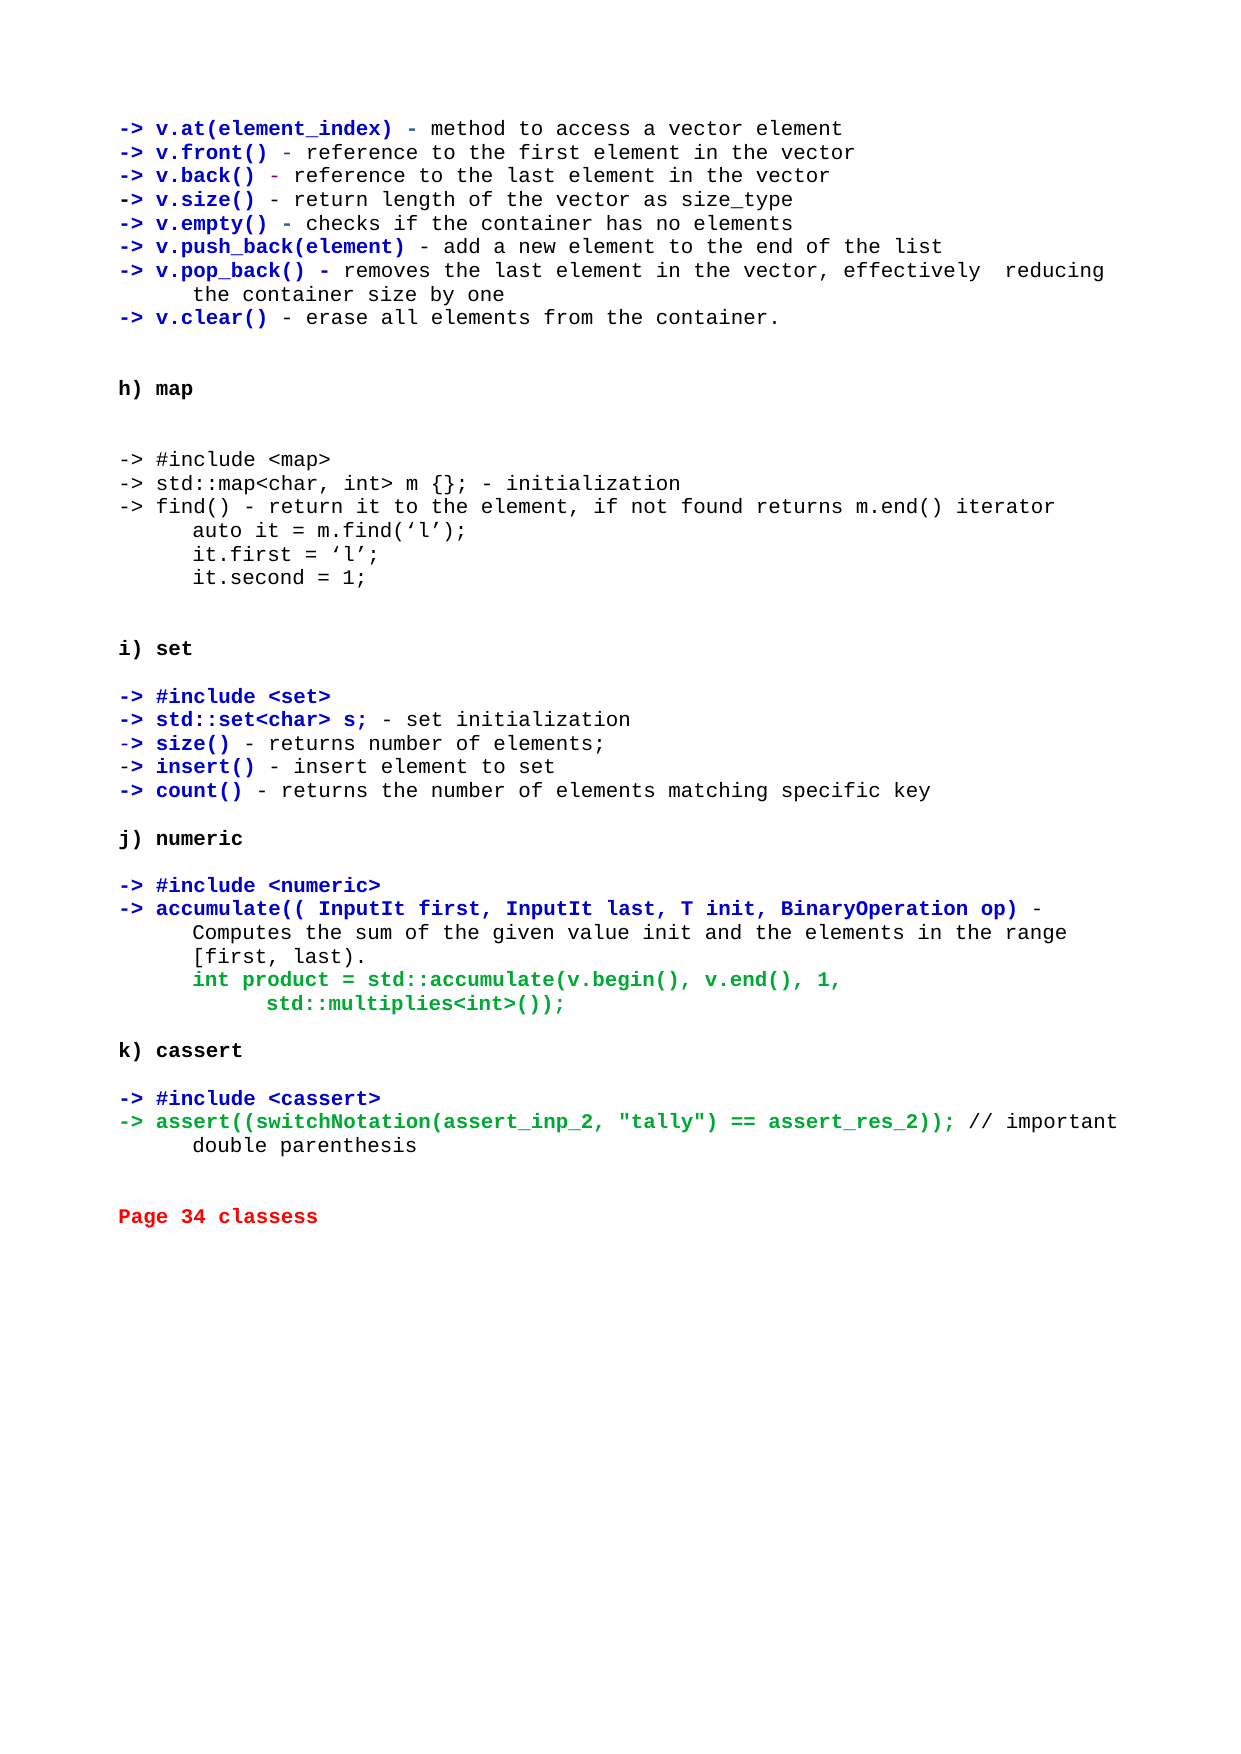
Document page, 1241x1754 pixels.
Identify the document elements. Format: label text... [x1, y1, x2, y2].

text -> #include <set> [118, 686, 1122, 709]
text -> v.pop_back() - removes the last element in the vector, effectively reducing the container size by one [118, 260, 1122, 307]
text int product = std::accumulate(v.begin(), v.end(), 1, std::multiplies<int>()); [118, 969, 1122, 1017]
text -> assert((switchNotation(assert_inp_2, "tally") == assert_res_2)); // important double parenthesis [118, 1111, 1122, 1158]
text k) cassert [118, 1040, 1122, 1064]
text j) numeric [118, 827, 1122, 851]
text -> accumulate(( InputIt first, InputIt last, T init, BinaryOperation op) - Computes the sum of the given value init and the elements in the range [first, last). [118, 898, 1122, 969]
text -> v.clear() - erase all elements from the container. [118, 307, 1122, 331]
text Page 34 classess [118, 1206, 1122, 1229]
text -> v.size() - return length of the vector as size_type [118, 189, 1122, 213]
text it.first = ‘l’; [118, 544, 1122, 567]
text -> v.back() - reference to the last element in the vector [118, 165, 1122, 189]
text it.second = 1; [118, 567, 1122, 591]
text -> insert() - insert element to set [118, 757, 1122, 780]
text -> find() - return it to the element, if not found returns m.end() iterator [118, 496, 1122, 520]
text h) map [118, 378, 1122, 402]
text -> v.push_back(element) - add a new element to the end of the list [118, 236, 1122, 260]
text -> #include <numeric> [118, 875, 1122, 898]
text -> size() - returns number of elements; [118, 733, 1122, 757]
text -> v.empty() - checks if the container has no elements [118, 213, 1122, 236]
text -> #include <cassert> [118, 1088, 1122, 1111]
text -> v.front() - reference to the first element in the vector [118, 142, 1122, 165]
text auto it = m.find(‘l’); [118, 520, 1122, 544]
text -> count() - returns the number of elements matching specific key [118, 780, 1122, 804]
text -> std::set<char> s; - set initialization [118, 709, 1122, 733]
text i) set [118, 638, 1122, 662]
text -> std::map<char, int> m {}; - initialization [118, 473, 1122, 496]
text -> v.at(element_index) - method to access a vector element [118, 118, 1122, 142]
text -> #include <map> [118, 449, 1122, 473]
